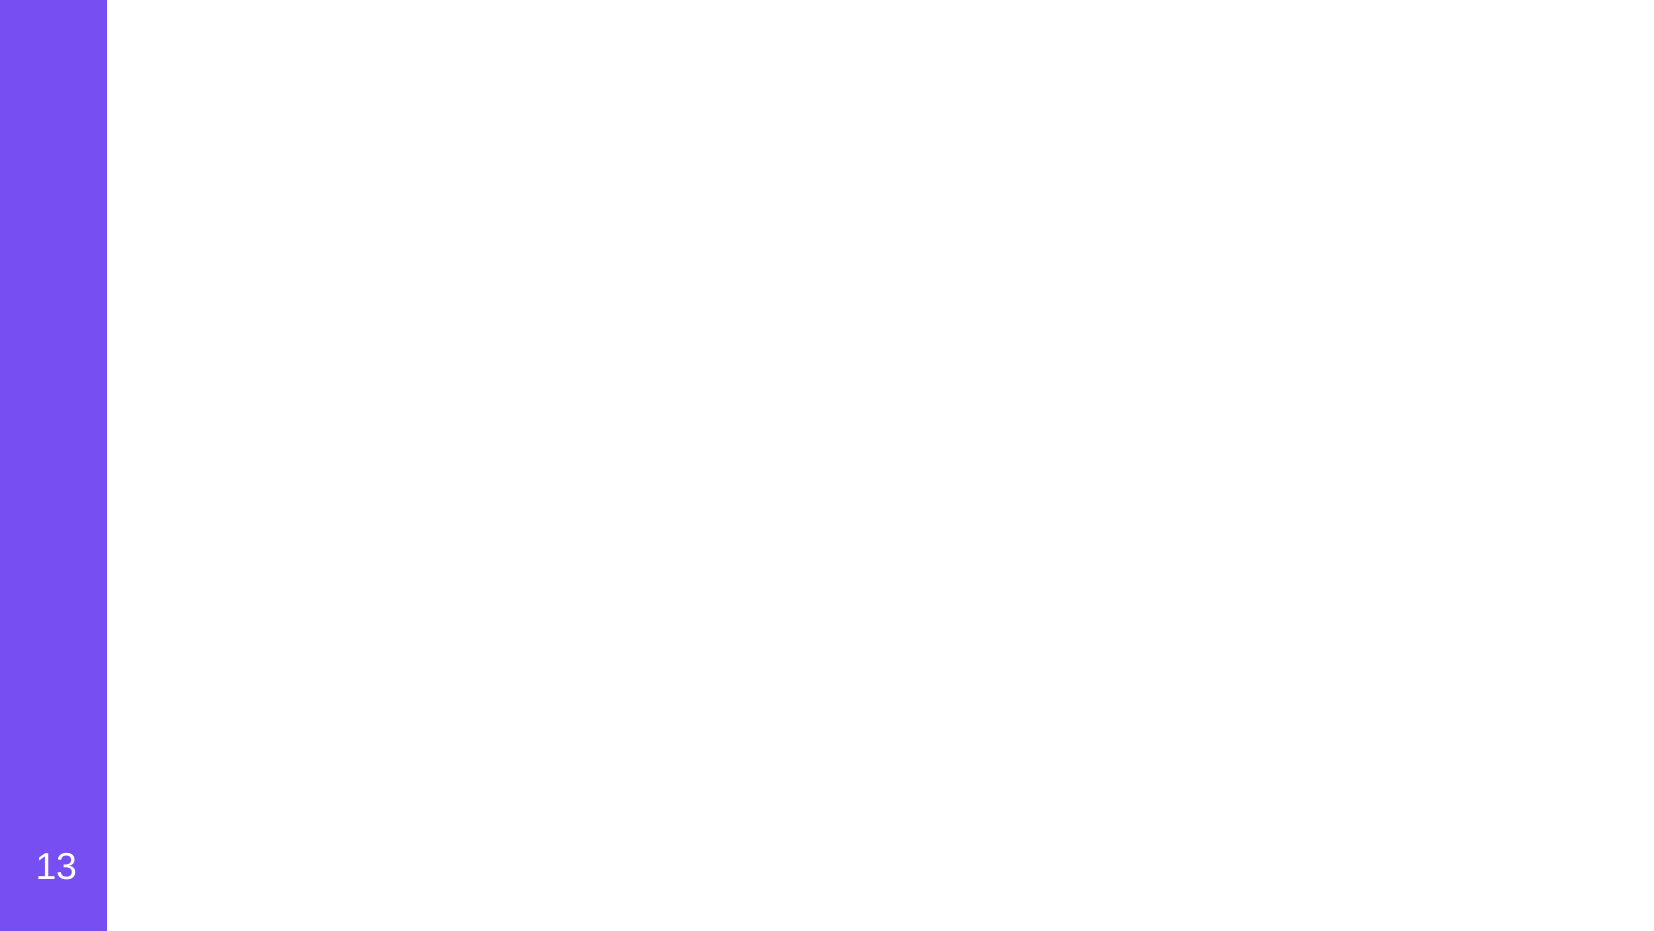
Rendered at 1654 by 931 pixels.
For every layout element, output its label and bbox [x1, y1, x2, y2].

text_box [20, 838, 650, 909]
text_box [0, 0, 107, 931]
